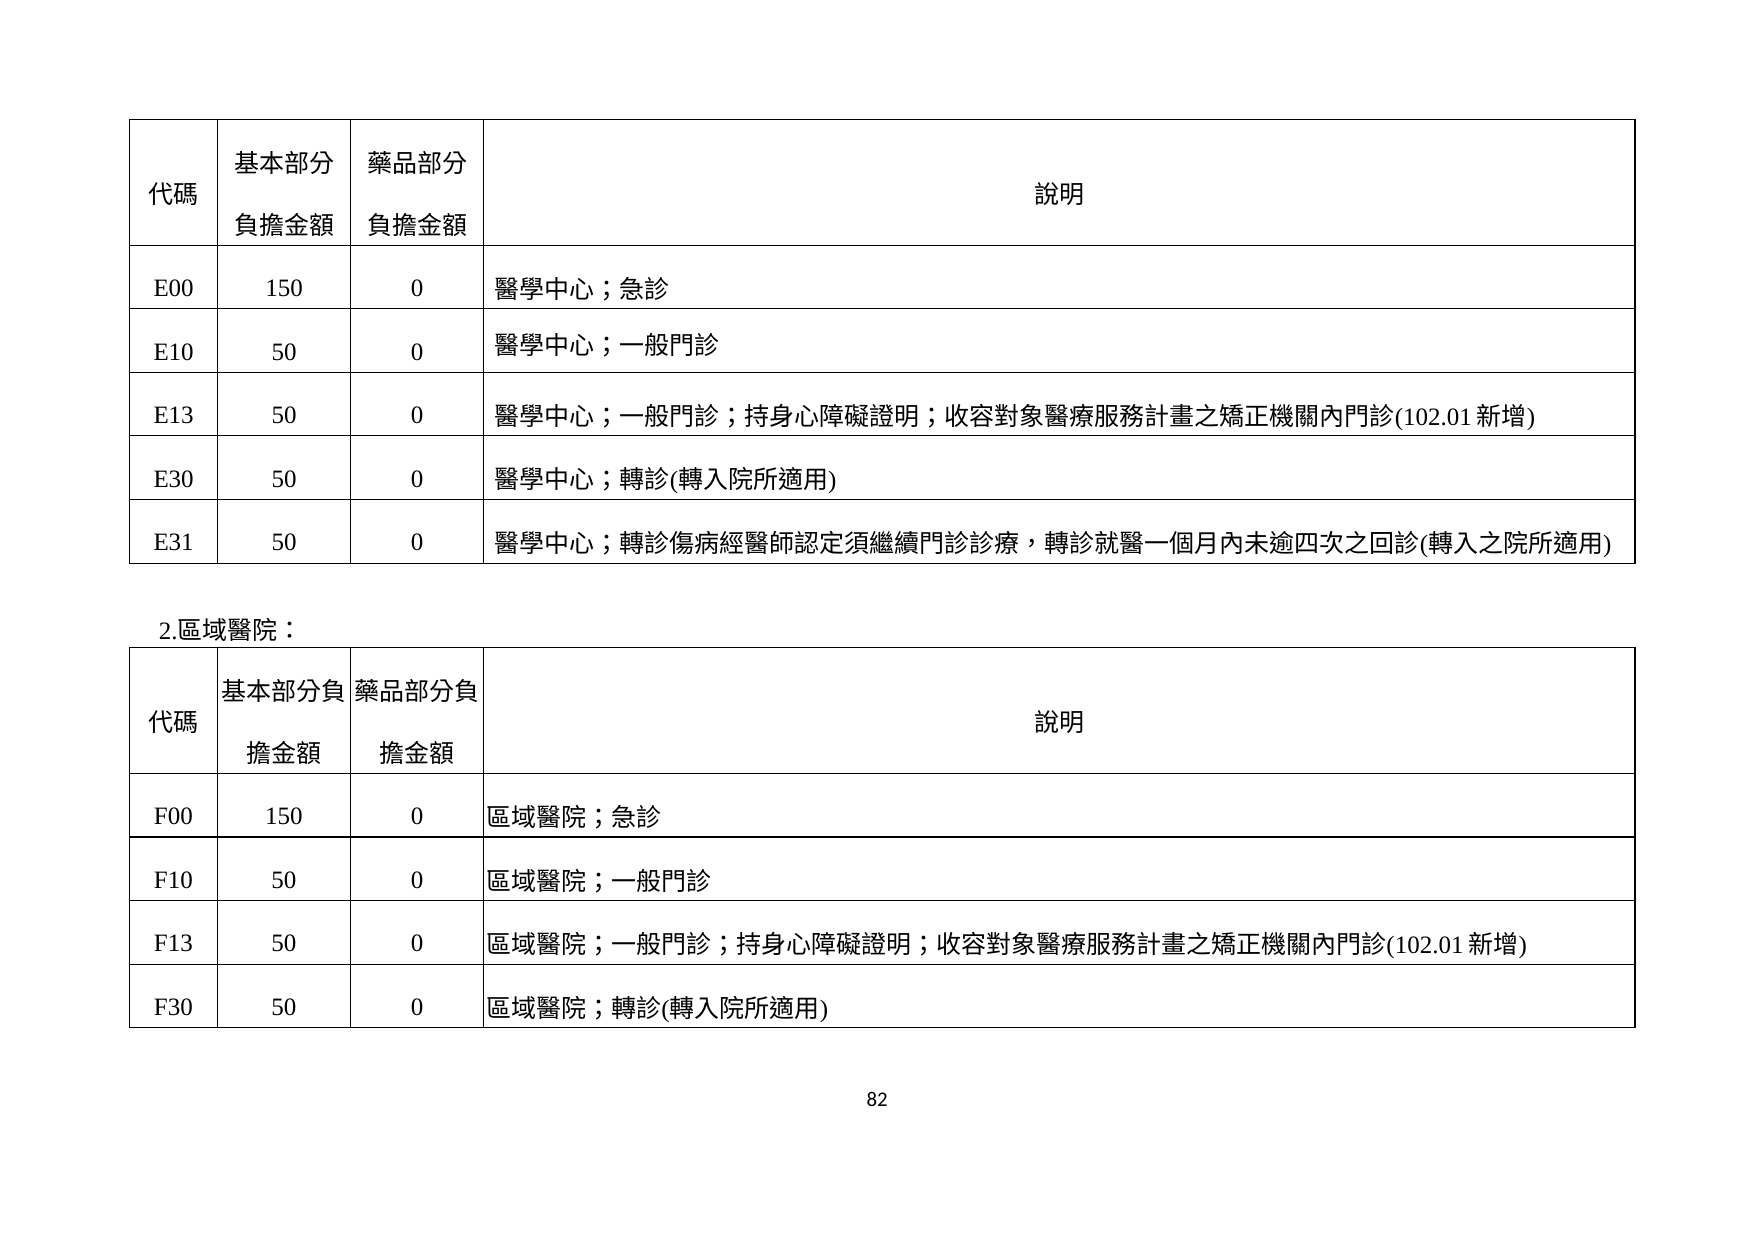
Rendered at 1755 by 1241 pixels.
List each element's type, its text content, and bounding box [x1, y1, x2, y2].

table_cell F30 [130, 965, 217, 1027]
table_cell E31 [130, 500, 217, 562]
table_header 基本部分負擔金額 [218, 648, 350, 773]
table_header 說明 [484, 120, 1634, 245]
table_cell 0 [351, 373, 483, 435]
table_cell 50 [218, 436, 350, 499]
table_cell 50 [218, 309, 350, 372]
table_cell 區域醫院；一般門診 [484, 838, 1634, 900]
table_header 基本部分負擔金額 [218, 120, 350, 245]
table_cell 區域醫院；轉診(轉入院所適用) [484, 965, 1634, 1027]
table_cell 醫學中心；一般門診 [484, 309, 1634, 372]
table_cell 0 [351, 309, 483, 372]
table_cell 0 [351, 838, 483, 900]
table_cell 醫學中心；轉診傷病經醫師認定須繼續門診診療，轉診就醫一個月內未逾四次之回診(轉入之院所適用) [484, 500, 1634, 562]
table_header 藥品部分負擔金額 [351, 648, 483, 773]
table_cell 0 [351, 500, 483, 562]
table_header 藥品部分負擔金額 [351, 120, 483, 245]
table_cell 醫學中心；急診 [484, 246, 1634, 308]
table_cell E30 [130, 436, 217, 499]
table_cell F00 [130, 774, 217, 836]
table_cell 50 [218, 965, 350, 1027]
table_cell 區域醫院；一般門診；持身心障礙證明；收容對象醫療服務計畫之矯正機關內門診(102.01新增) [484, 901, 1634, 963]
table_cell 0 [351, 246, 483, 308]
table_cell F10 [130, 838, 217, 900]
table_cell 醫學中心；一般門診；持身心障礙證明；收容對象醫療服務計畫之矯正機關內門診(102.01新增) [484, 373, 1634, 435]
table_cell F13 [130, 901, 217, 963]
table_cell 150 [218, 246, 350, 308]
table_cell E10 [130, 309, 217, 372]
table_cell 50 [218, 838, 350, 900]
table_cell 醫學中心；轉診(轉入院所適用) [484, 436, 1634, 499]
table_cell 2.區域醫院： [118, 119, 1658, 1056]
table_header 代碼 [130, 648, 217, 773]
table_cell 50 [218, 901, 350, 963]
table_cell 0 [351, 774, 483, 836]
table_cell 區域醫院；急診 [484, 774, 1634, 836]
table_cell 0 [351, 436, 483, 499]
table_header 代碼 [130, 120, 217, 245]
table_cell 50 [218, 373, 350, 435]
table_cell 0 [351, 965, 483, 1027]
table_cell E13 [130, 373, 217, 435]
table_cell 50 [218, 500, 350, 562]
table_cell 0 [351, 901, 483, 963]
table_header 說明 [484, 648, 1634, 773]
table_cell 150 [218, 774, 350, 836]
table_cell E00 [130, 246, 217, 308]
